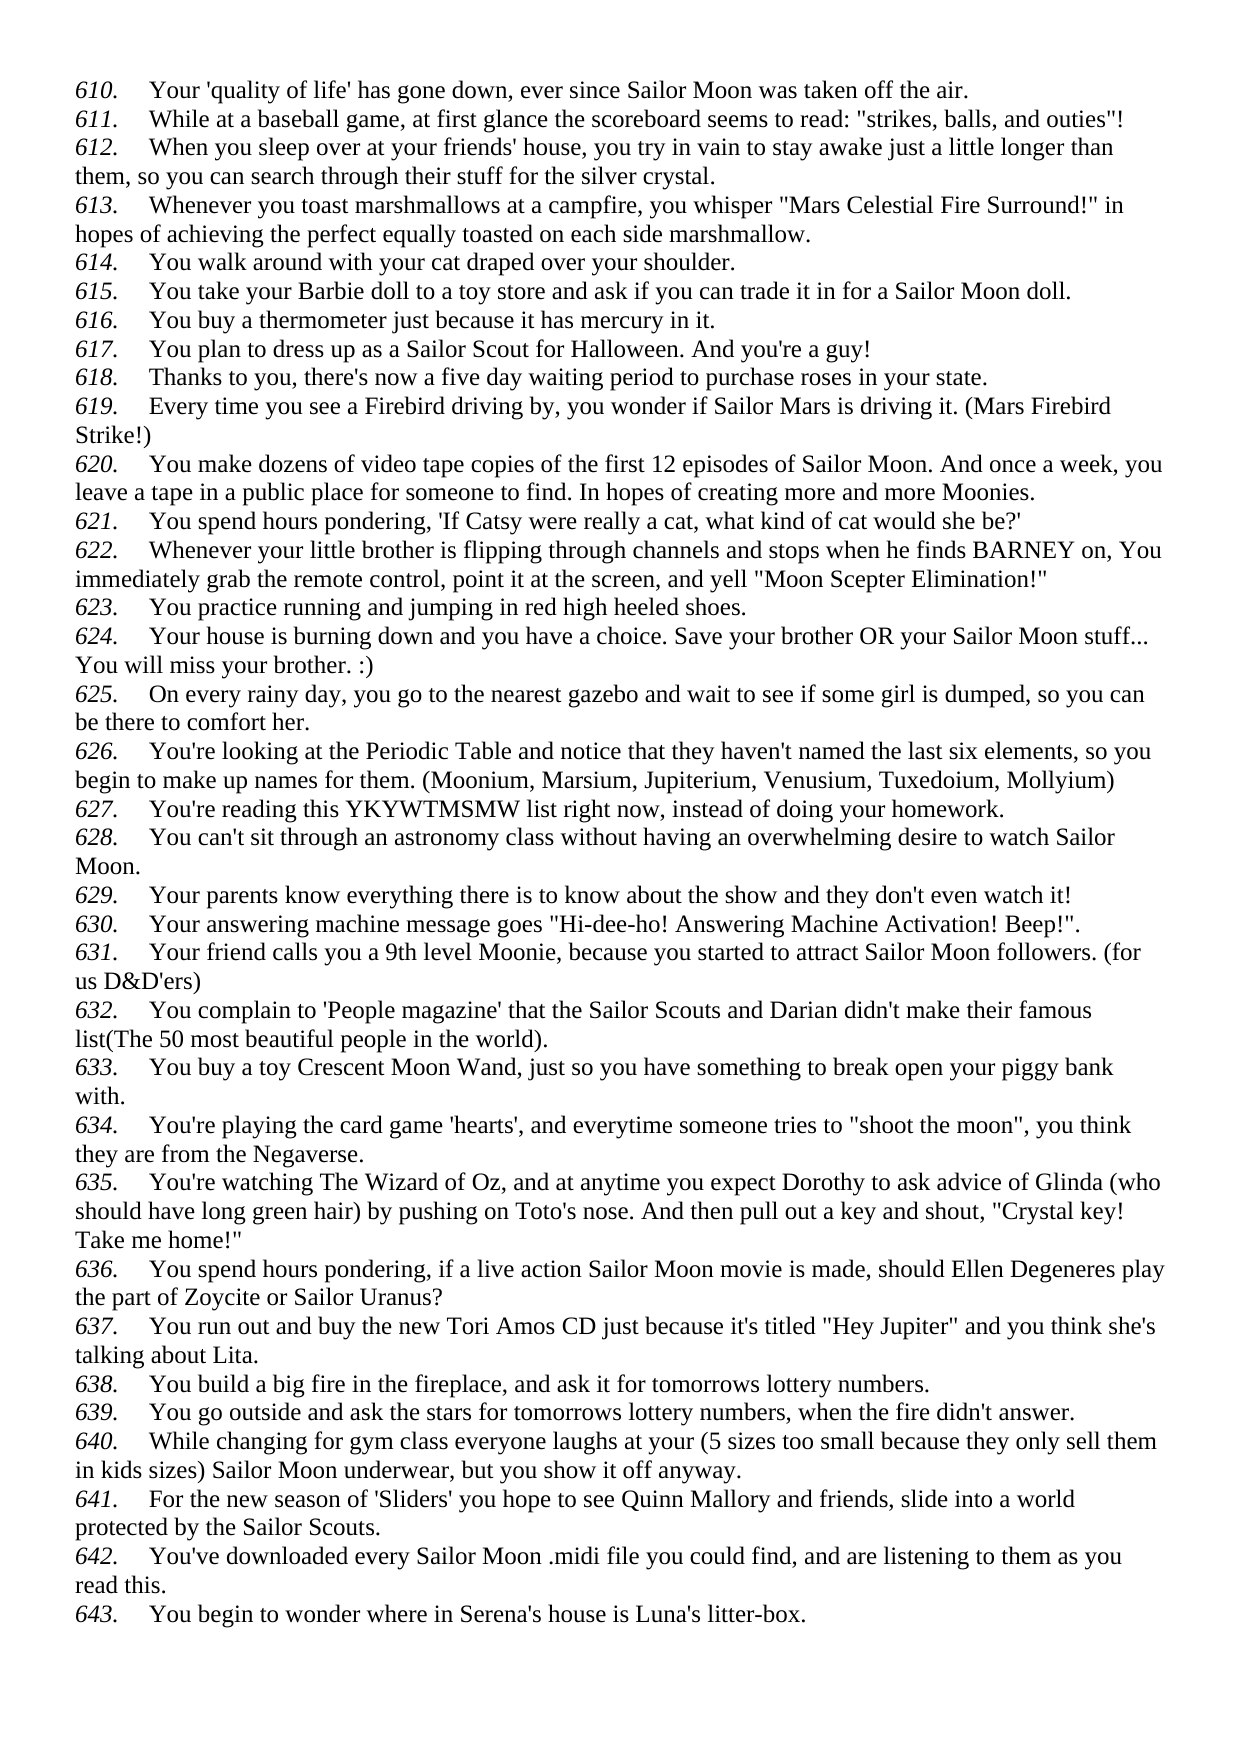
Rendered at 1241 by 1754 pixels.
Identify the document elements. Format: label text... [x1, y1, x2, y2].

list You practice running and jumping in red high heeled shoes. [75, 592, 1165, 621]
list You buy a thermometer just because it has mercury in it. [75, 305, 1165, 334]
list Your friend calls you a 9th level Moonie, because you started to attract Sailor Moon followers. (for us D&D'ers) [75, 937, 1165, 995]
list Your answering machine message goes "Hi-dee-ho! Answering Machine Activation! Beep!". [75, 909, 1165, 937]
list You're playing the card game 'hearts', and everytime someone tries to "shoot the moon", you think they are from the Negaverse. [75, 1110, 1165, 1167]
list You spend hours pondering, 'If Catsy were really a cat, what kind of cat would she be?' [75, 506, 1165, 535]
list You build a big fire in the fireplace, and ask it for tomorrows lottery numbers. [75, 1369, 1165, 1397]
list You walk around with your cat draped over your shoulder. [75, 247, 1165, 276]
list You complain to 'People magazine' that the Sailor Scouts and Darian didn't make their famous list(The 50 most beautiful people in the world). [75, 995, 1165, 1052]
list While changing for gym class everyone laughs at your (5 sizes too small because they only sell them in kids sizes) Sailor Moon underwear, but you show it off anyway. [75, 1426, 1165, 1484]
list You buy a toy Crescent Moon Wand, just so you have something to break open your piggy bank with. [75, 1052, 1165, 1110]
list For the new season of 'Sliders' you hope to see Quinn Mallory and friends, slide into a world protected by the Sailor Scouts. [75, 1484, 1165, 1541]
list While at a baseball game, at first glance the scoreboard seems to read: "strikes, balls, and outies"! [75, 104, 1165, 132]
list You make dozens of video tape copies of the first 12 episodes of Sailor Moon. And once a week, you leave a tape in a public place for someone to find. In hopes of creating more and more Moonies. [75, 449, 1165, 506]
list On every rainy day, you go to the nearest gazebo and wait to see if some girl is dumped, so you can be there to comfort her. [75, 679, 1165, 736]
list You take your Barbie doll to a toy store and ask if you can trade it in for a Sailor Moon doll. [75, 276, 1165, 305]
list You're reading this YKYWTMSMW list right now, instead of doing your homework. [75, 794, 1165, 822]
list Whenever you toast marshmallows at a campfire, you whisper "Mars Celestial Fire Surround!" in hopes of achieving the perfect equally toasted on each side marshmallow. [75, 190, 1165, 247]
list Thanks to you, there's now a five day waiting period to purchase roses in your state. [75, 362, 1165, 391]
list When you sleep over at your friends' house, you try in vain to stay awake just a little longer than them, so you can search through their stuff for the silver crystal. [75, 132, 1165, 190]
list Every time you see a Firebird driving by, you wonder if Sailor Mars is driving it. (Mars Firebird Strike!) [75, 391, 1165, 449]
list You spend hours pondering, if a live action Sailor Moon movie is made, should Ellen Degeneres play the part of Zoycite or Sailor Uranus? [75, 1254, 1165, 1311]
list Your 'quality of life' has gone down, ever since Sailor Moon was taken off the air. [75, 75, 1165, 104]
list You've downloaded every Sailor Moon .midi file you could find, and are listening to them as you read this. [75, 1541, 1165, 1599]
list You plan to dress up as a Sailor Scout for Halloween. And you're a guy! [75, 334, 1165, 362]
list You're watching The Wizard of Oz, and at anytime you expect Dorothy to ask advice of Glinda (who should have long green hair) by pushing on Toto's nose. And then pull out a key and shout, "Crystal key! Take me home!" [75, 1167, 1165, 1254]
list You go outside and ask the stars for tomorrows lottery numbers, when the fire didn't answer. [75, 1397, 1165, 1426]
list Your parents know everything there is to know about the show and they don't even watch it! [75, 880, 1165, 909]
list Your house is burning down and you have a choice. Save your brother OR your Sailor Moon stuff... You will miss your brother. :) [75, 621, 1165, 679]
list You're looking at the Periodic Table and notice that they haven't named the last six elements, so you begin to make up names for them. (Moonium, Marsium, Jupiterium, Venusium, Tuxedoium, Mollyium) [75, 736, 1165, 794]
list You can't sit through an astronomy class without having an overwhelming desire to watch Sailor Moon. [75, 822, 1165, 880]
list Whenever your little brother is flipping through channels and stops when he finds BARNEY on, You immediately grab the remote control, point it at the screen, and yell "Moon Scepter Elimination!" [75, 535, 1165, 592]
list You begin to wonder where in Serena's house is Luna's litter-box. [75, 1599, 1165, 1627]
list You run out and buy the new Tori Amos CD just because it's titled "Hey Jupiter" and you think she's talking about Lita. [75, 1311, 1165, 1369]
